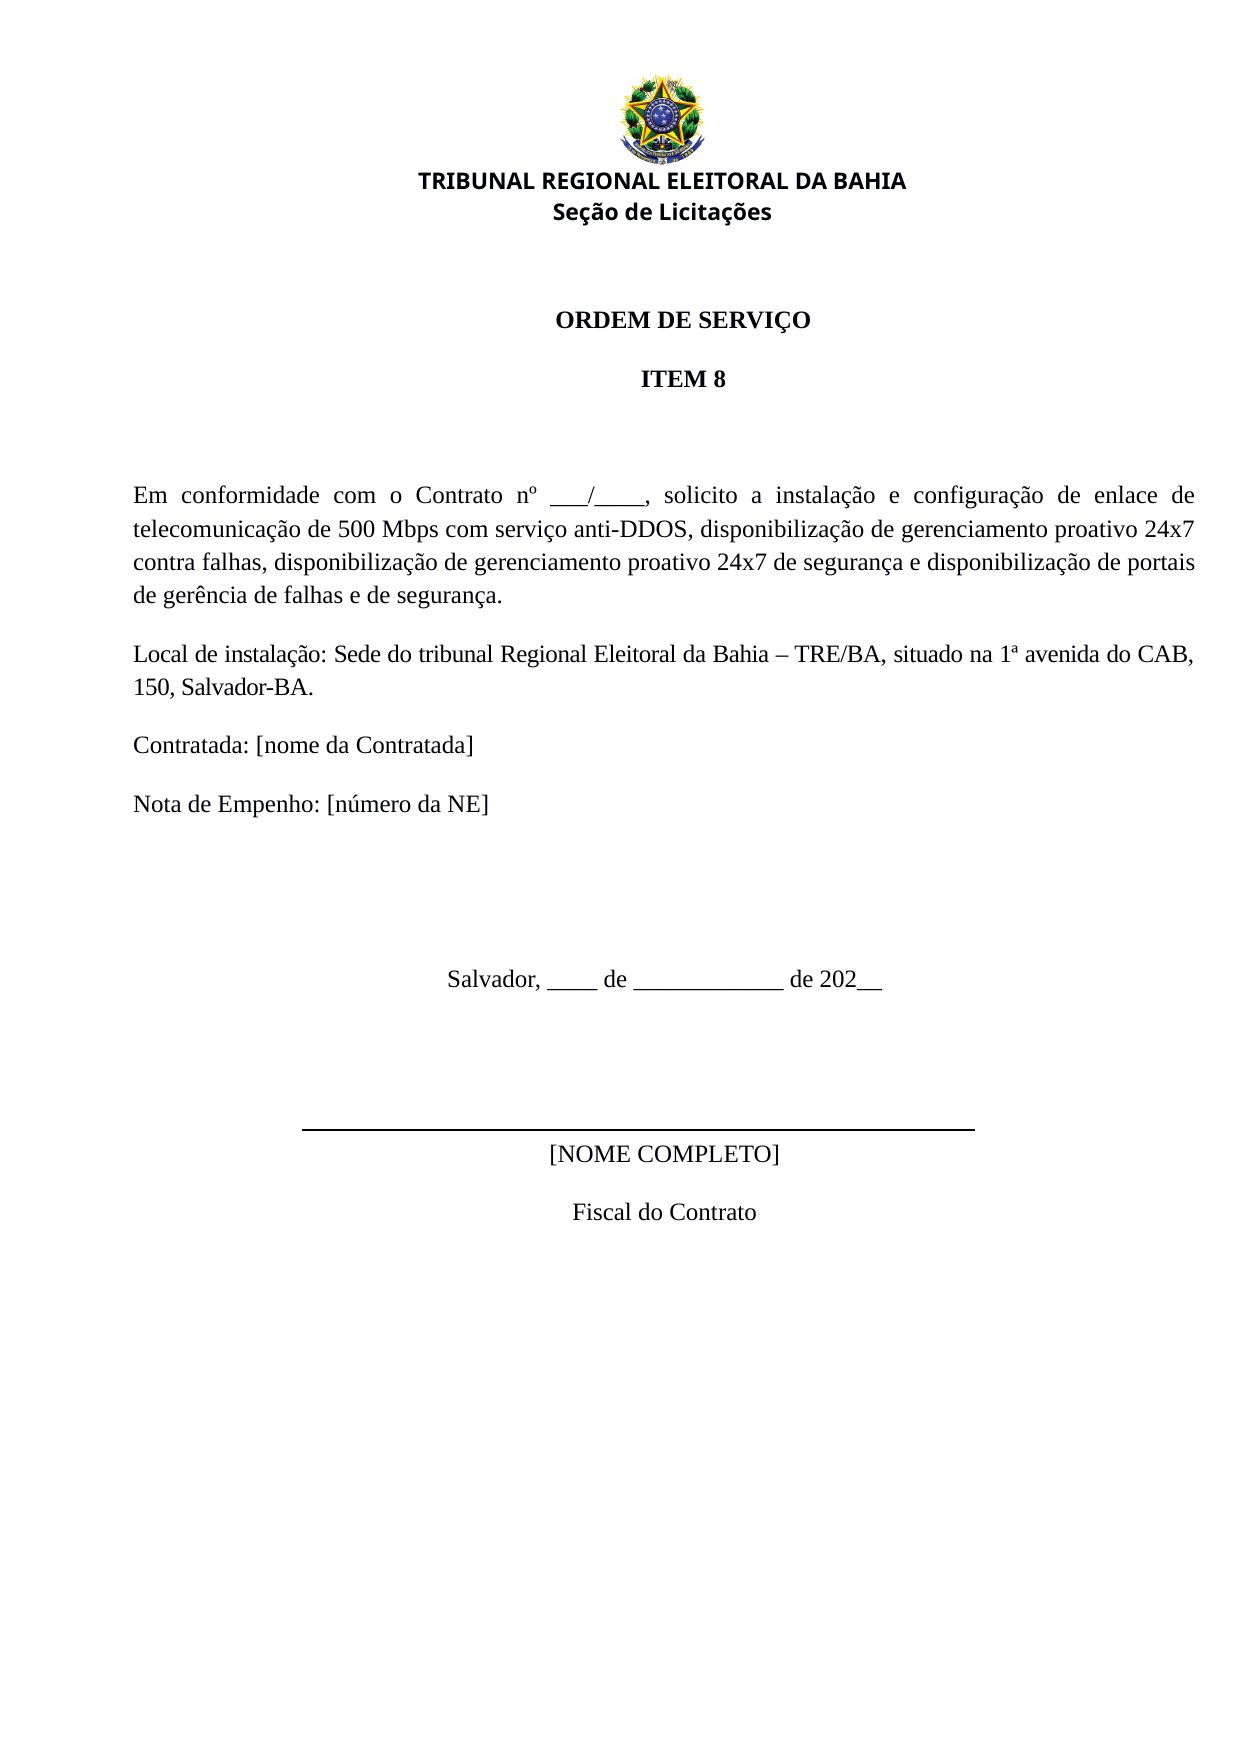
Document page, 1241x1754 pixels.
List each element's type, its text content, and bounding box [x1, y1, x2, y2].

text Fiscal do Contrato [133, 1194, 1196, 1227]
text ITEM 8 [170, 361, 1196, 394]
text Nota de Empenho: [número da NE] [133, 786, 1196, 819]
text Em conformidade com o Contrato nº ___/____, solicito a instalação e configuração de enlace de telecomunicação de 500 Mbps com serviço anti-DDOS, disponibilização de gerenciamento proativo 24x7 contra falhas, disponibilização de gerenciamento proativo 24x7 de segurança e disponibilização de portais de gerência de falhas e de segurança. [133, 477, 1196, 611]
text Local de instalação: Sede do tribunal Regional Eleitoral da Bahia – TRE/BA, situado na 1ª avenida do CAB, 150, Salvador-BA. [133, 636, 1196, 702]
text ORDEM DE SERVIÇO [170, 302, 1196, 336]
text [NOME COMPLETO] [133, 1136, 1196, 1169]
text Contratada: [nome da Contratada] [133, 727, 1196, 761]
text Salvador, ____ de ____________ de 202__ [133, 961, 1196, 994]
